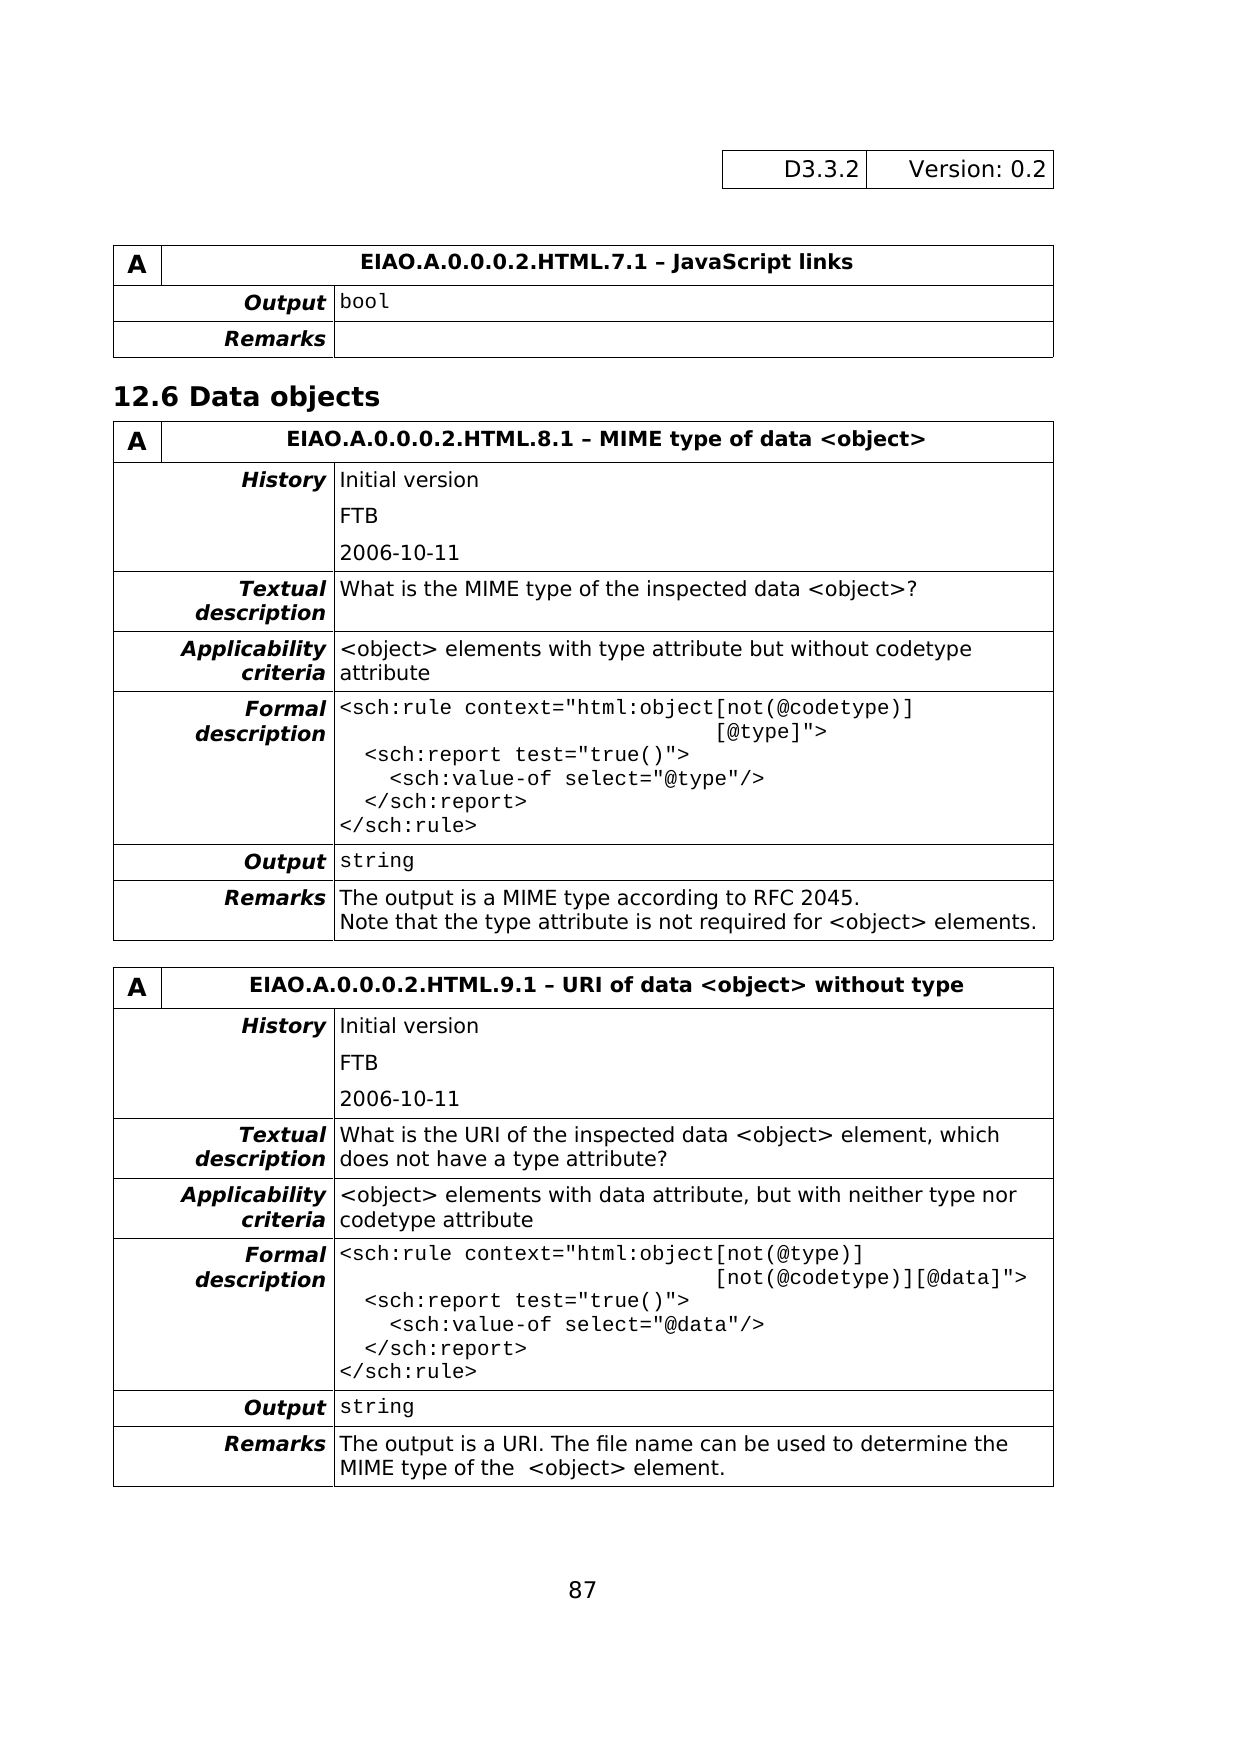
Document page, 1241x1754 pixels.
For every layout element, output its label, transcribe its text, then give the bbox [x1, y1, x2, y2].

table_cell [335, 322, 1053, 357]
table_cell Textual description [114, 572, 333, 631]
table_cell History [114, 1009, 333, 1118]
table_cell Output [114, 1391, 333, 1426]
table_cell Output [114, 286, 333, 321]
table_cell <object> elements with data attribute, but with neither type nor codetype attribute [335, 1179, 1053, 1238]
table_cell What is the MIME type of the inspected data <object>? [335, 572, 1053, 631]
table_cell Applicability criteria [114, 1179, 333, 1238]
table_cell string [335, 1391, 1053, 1426]
table_cell Remarks [114, 322, 333, 357]
table_cell Initial version FTB 2006-10-11 [335, 1009, 1053, 1118]
table_header EIAO.A.0.0.0.2.HTML.8.1 – MIME type of data <object> [162, 422, 1053, 462]
table_cell Formal description [114, 692, 333, 844]
subtitle Data objects [112, 381, 1053, 412]
table_header EIAO.A.0.0.0.2.HTML.9.1 – URI of data <object> without type [162, 968, 1053, 1008]
table_cell <sch:rule context="html:object[not(@codetype)] [@type]"> <sch:report test="true()"> <sch:value-of select="@type"/> </sch:report> </sch:rule> [335, 692, 1053, 844]
table_cell The output is a MIME type according to RFC 2045. Note that the type attribute is not required for <object> elements. [335, 881, 1053, 940]
table_header A [114, 422, 161, 462]
table_cell bool [335, 286, 1053, 321]
table_cell Textual description [114, 1119, 333, 1178]
table_cell string [335, 845, 1053, 880]
table_cell Initial version FTB 2006-10-11 [335, 463, 1053, 571]
table_header A [114, 968, 161, 1008]
table_cell What is the URI of the inspected data <object> element, which does not have a type attribute? [335, 1119, 1053, 1178]
table_cell History [114, 463, 333, 571]
table_cell <sch:rule context="html:object[not(@type)] [not(@codetype)][@data]"> <sch:report test="true()"> <sch:value-of select="@data"/> </sch:report> </sch:rule> [335, 1239, 1053, 1390]
table_cell Formal description [114, 1239, 333, 1390]
table_cell Remarks [114, 881, 333, 940]
table_cell The output is a URI. The file name can be used to determine the MIME type of the <object> element. [335, 1427, 1053, 1486]
table_header EIAO.A.0.0.0.2.HTML.7.1 – JavaScript links [162, 246, 1053, 285]
table_header A [114, 246, 161, 285]
table_cell Remarks [114, 1427, 333, 1486]
table_cell Applicability criteria [114, 632, 333, 691]
table_cell <object> elements with type attribute but without codetype attribute [335, 632, 1053, 691]
table_cell Output [114, 845, 333, 880]
